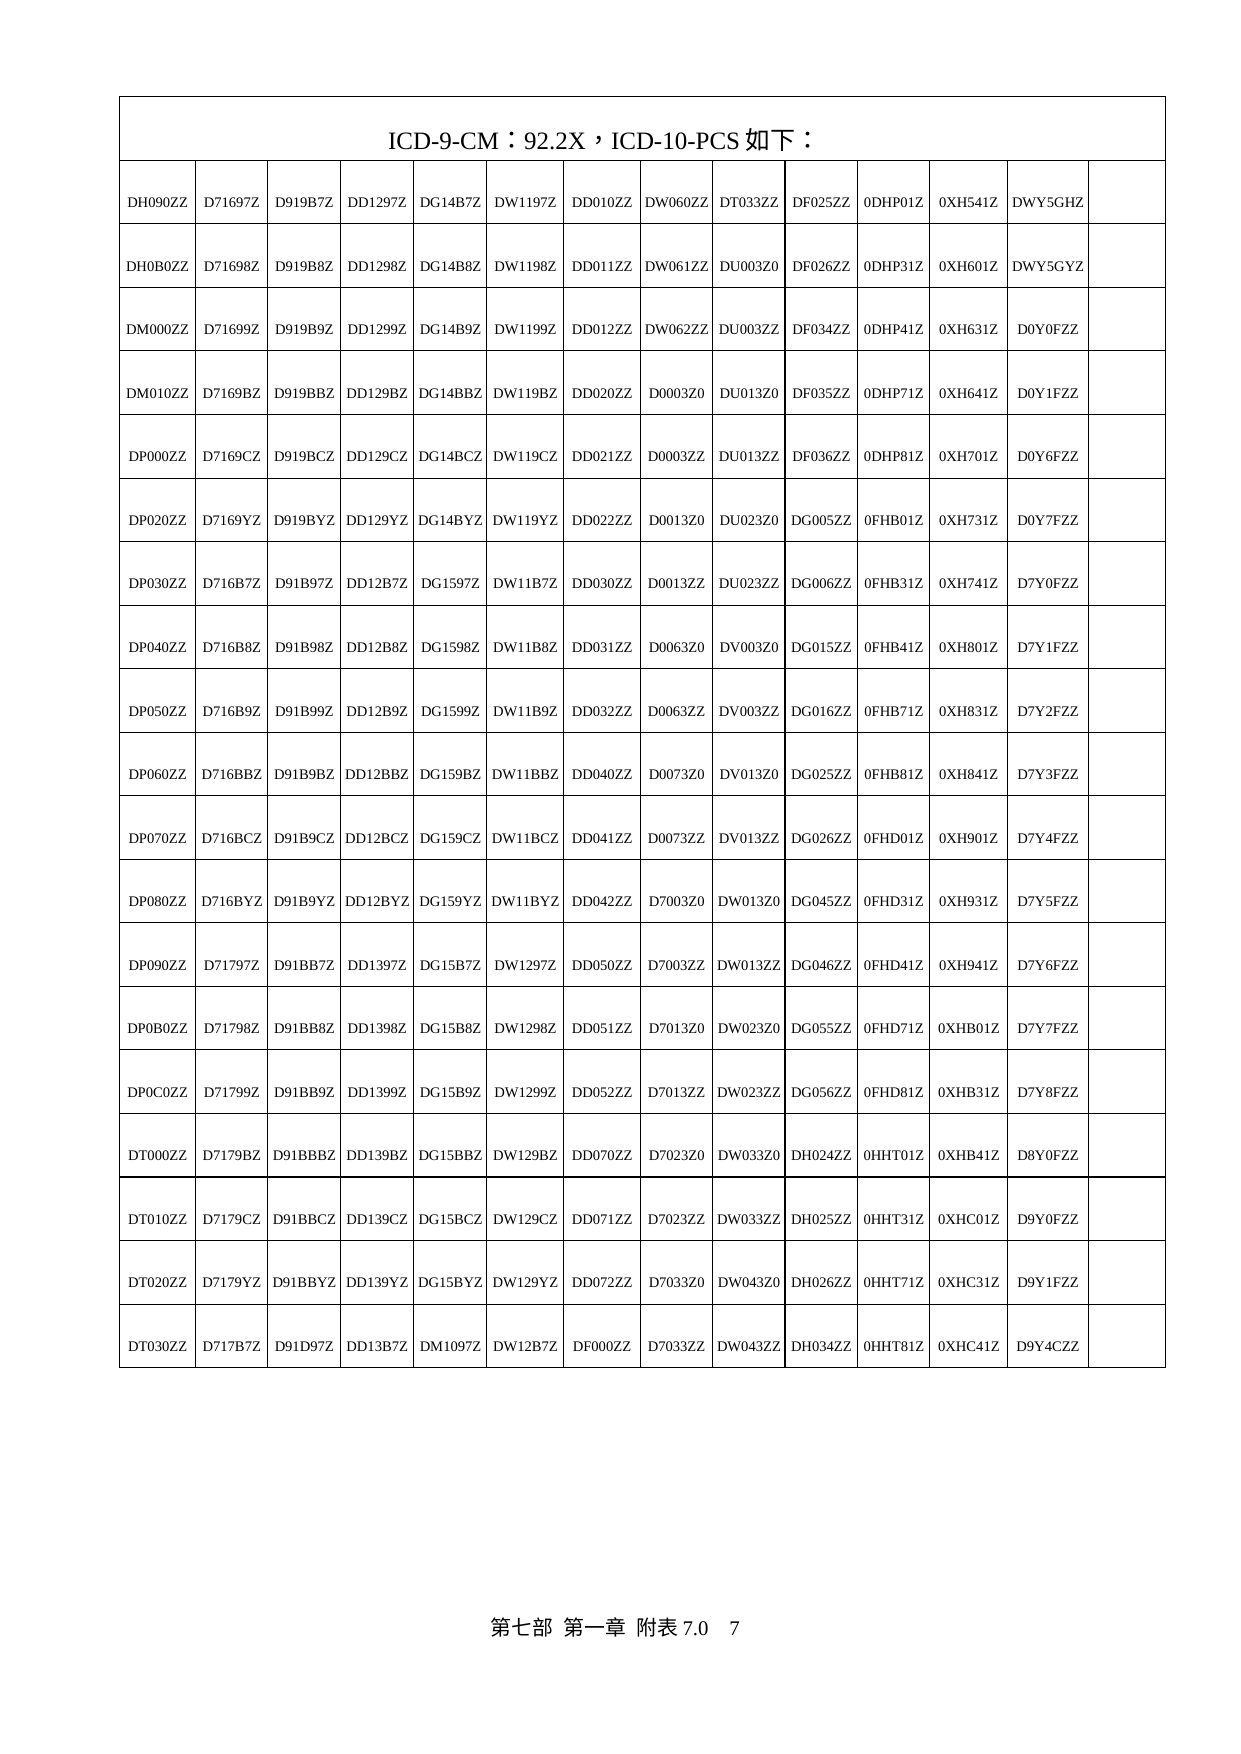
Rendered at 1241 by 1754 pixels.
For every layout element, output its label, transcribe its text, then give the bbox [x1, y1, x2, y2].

table_cell DT000ZZ [120, 1114, 195, 1176]
table_cell DU003Z0 [713, 224, 784, 287]
table_cell 0FHB71Z [858, 669, 929, 732]
table_cell DP050ZZ [120, 669, 195, 732]
table_cell D0063ZZ [641, 669, 712, 732]
table_cell [1089, 796, 1165, 859]
table_cell D9Y0FZZ [1008, 1178, 1088, 1240]
table_cell DW061ZZ [641, 224, 712, 287]
table_cell DF025ZZ [786, 161, 857, 223]
table_cell D919B9Z [268, 288, 340, 350]
table_cell DD12BBZ [341, 733, 413, 795]
table_cell DG14BYZ [414, 479, 486, 541]
table_cell DP040ZZ [120, 606, 195, 668]
table_cell DG15B8Z [414, 987, 486, 1049]
table_cell DD1299Z [341, 288, 413, 350]
table_cell DF035ZZ [786, 351, 857, 414]
table_cell D0Y0FZZ [1008, 288, 1088, 350]
table_cell DD1399Z [341, 1050, 413, 1113]
table_cell D716B9Z [196, 669, 267, 732]
table_cell DW11B7Z [487, 542, 563, 604]
table_cell 0XH841Z [930, 733, 1007, 795]
table_cell DWY5GYZ [1008, 224, 1088, 287]
table_cell D716BCZ [196, 796, 267, 859]
table_cell 0HHT01Z [858, 1114, 929, 1176]
table_cell DV003Z0 [713, 606, 784, 668]
table_cell DD032ZZ [564, 669, 640, 732]
table_cell D919BCZ [268, 415, 340, 477]
table_cell 0XH701Z [930, 415, 1007, 477]
table_cell DW11BCZ [487, 796, 563, 859]
table_cell 0HHT81Z [858, 1305, 929, 1367]
table_cell D8Y0FZZ [1008, 1114, 1088, 1176]
table_cell DD12BYZ [341, 860, 413, 922]
table_cell DD129YZ [341, 479, 413, 541]
table_cell [1089, 669, 1165, 732]
table_cell DG159YZ [414, 860, 486, 922]
table_cell [1089, 415, 1165, 477]
table_cell DP060ZZ [120, 733, 195, 795]
table_cell 0XH731Z [930, 479, 1007, 541]
table_cell DH0B0ZZ [120, 224, 195, 287]
table_cell [1089, 542, 1165, 604]
table_cell DU023ZZ [713, 542, 784, 604]
table_cell 0XHC41Z [930, 1305, 1007, 1367]
table_cell DG15BYZ [414, 1241, 486, 1303]
table_cell 0FHB81Z [858, 733, 929, 795]
table_cell [1089, 479, 1165, 541]
table_cell D0003Z0 [641, 351, 712, 414]
table_header ICD-9-CM：92.2X，ICD-10-PCS如下： [120, 97, 1088, 160]
table_cell DG14B9Z [414, 288, 486, 350]
table_cell DW1297Z [487, 923, 563, 986]
table_cell DF036ZZ [786, 415, 857, 477]
table_cell DT033ZZ [713, 161, 784, 223]
table_cell DF026ZZ [786, 224, 857, 287]
table_cell D0063Z0 [641, 606, 712, 668]
table_cell D919B8Z [268, 224, 340, 287]
table_cell DW129BZ [487, 1114, 563, 1176]
table_cell DW119BZ [487, 351, 563, 414]
table_cell DW023ZZ [713, 1050, 784, 1113]
table_cell D91B97Z [268, 542, 340, 604]
table_cell 0FHB31Z [858, 542, 929, 604]
table_cell DD011ZZ [564, 224, 640, 287]
table_cell DW013ZZ [713, 923, 784, 986]
table_header [1088, 97, 1165, 160]
table_cell [1089, 606, 1165, 668]
table_cell [1089, 1241, 1165, 1303]
table_cell [1089, 1178, 1165, 1240]
table_cell D716B8Z [196, 606, 267, 668]
table_cell D717B7Z [196, 1305, 267, 1367]
table_cell 0XH901Z [930, 796, 1007, 859]
table_cell DP070ZZ [120, 796, 195, 859]
table_cell D7Y8FZZ [1008, 1050, 1088, 1113]
table_cell D91B9CZ [268, 796, 340, 859]
table_cell D0Y1FZZ [1008, 351, 1088, 414]
table_cell 0FHD01Z [858, 796, 929, 859]
table_cell DH024ZZ [786, 1114, 857, 1176]
table_cell DH026ZZ [786, 1241, 857, 1303]
table_cell D716BYZ [196, 860, 267, 922]
table_cell DP030ZZ [120, 542, 195, 604]
table_cell DT020ZZ [120, 1241, 195, 1303]
table_cell DG016ZZ [786, 669, 857, 732]
table_cell 0XH831Z [930, 669, 1007, 732]
table_cell D91B99Z [268, 669, 340, 732]
table_cell 0XHB01Z [930, 987, 1007, 1049]
table_cell DW013Z0 [713, 860, 784, 922]
table_cell D7033Z0 [641, 1241, 712, 1303]
table_cell DW033ZZ [713, 1178, 784, 1240]
table_cell [1089, 860, 1165, 922]
table_cell D71799Z [196, 1050, 267, 1113]
table_cell DG15B7Z [414, 923, 486, 986]
table_cell D0013Z0 [641, 479, 712, 541]
table_cell 0DHP71Z [858, 351, 929, 414]
table_cell DD129CZ [341, 415, 413, 477]
table_cell D91BB7Z [268, 923, 340, 986]
table_cell 0DHP81Z [858, 415, 929, 477]
table_cell DD010ZZ [564, 161, 640, 223]
table_cell [1089, 733, 1165, 795]
table_cell DP0C0ZZ [120, 1050, 195, 1113]
table_cell DD071ZZ [564, 1178, 640, 1240]
table_cell D7179CZ [196, 1178, 267, 1240]
table_cell DG15BBZ [414, 1114, 486, 1176]
table_cell D71698Z [196, 224, 267, 287]
table_cell D91D97Z [268, 1305, 340, 1367]
table_cell D7Y0FZZ [1008, 542, 1088, 604]
table_cell D0Y6FZZ [1008, 415, 1088, 477]
table_cell DD1397Z [341, 923, 413, 986]
table_cell DW119CZ [487, 415, 563, 477]
table_cell DW033Z0 [713, 1114, 784, 1176]
table_cell DU013Z0 [713, 351, 784, 414]
table_cell D7Y5FZZ [1008, 860, 1088, 922]
table_cell D9Y1FZZ [1008, 1241, 1088, 1303]
table_cell D7Y1FZZ [1008, 606, 1088, 668]
table_cell DD051ZZ [564, 987, 640, 1049]
table_cell DG1599Z [414, 669, 486, 732]
table_cell DD030ZZ [564, 542, 640, 604]
table_cell D0013ZZ [641, 542, 712, 604]
table_cell DP080ZZ [120, 860, 195, 922]
table_cell DD1398Z [341, 987, 413, 1049]
table_cell 0DHP01Z [858, 161, 929, 223]
table_cell 0XH641Z [930, 351, 1007, 414]
table_cell [1089, 351, 1165, 414]
table_cell DD12B7Z [341, 542, 413, 604]
table_cell D0003ZZ [641, 415, 712, 477]
table_cell 0XH941Z [930, 923, 1007, 986]
table_cell DG14BCZ [414, 415, 486, 477]
table_cell DD1298Z [341, 224, 413, 287]
table_cell 0XH801Z [930, 606, 1007, 668]
table_cell DD12BCZ [341, 796, 413, 859]
table_cell D7023Z0 [641, 1114, 712, 1176]
table_cell D716BBZ [196, 733, 267, 795]
table_cell [1089, 1114, 1165, 1176]
table_cell DG026ZZ [786, 796, 857, 859]
table_cell DH034ZZ [786, 1305, 857, 1367]
table_cell DM010ZZ [120, 351, 195, 414]
table_cell DG046ZZ [786, 923, 857, 986]
table_cell D0073ZZ [641, 796, 712, 859]
table_cell DV013ZZ [713, 796, 784, 859]
table_cell D7Y2FZZ [1008, 669, 1088, 732]
table_cell DW12B7Z [487, 1305, 563, 1367]
table_cell D919BBZ [268, 351, 340, 414]
table_cell DW043Z0 [713, 1241, 784, 1303]
table_cell D91BBBZ [268, 1114, 340, 1176]
table_cell 0XH741Z [930, 542, 1007, 604]
table_cell DD041ZZ [564, 796, 640, 859]
table_cell DW062ZZ [641, 288, 712, 350]
table_cell DH025ZZ [786, 1178, 857, 1240]
table_cell DD050ZZ [564, 923, 640, 986]
table_cell 0DHP31Z [858, 224, 929, 287]
table_cell DW1199Z [487, 288, 563, 350]
table_cell DV013Z0 [713, 733, 784, 795]
table_cell [1089, 1305, 1165, 1367]
table_cell DP020ZZ [120, 479, 195, 541]
table_cell DD072ZZ [564, 1241, 640, 1303]
table_cell DD070ZZ [564, 1114, 640, 1176]
table_cell DD13B7Z [341, 1305, 413, 1367]
table_cell D7033ZZ [641, 1305, 712, 1367]
table_cell DD012ZZ [564, 288, 640, 350]
table_cell DF034ZZ [786, 288, 857, 350]
table_cell DG1598Z [414, 606, 486, 668]
table_cell D91B98Z [268, 606, 340, 668]
table_cell DM1097Z [414, 1305, 486, 1367]
table_cell D7169CZ [196, 415, 267, 477]
table_cell 0HHT31Z [858, 1178, 929, 1240]
table_cell D7Y6FZZ [1008, 923, 1088, 986]
table_cell DG14BBZ [414, 351, 486, 414]
table_cell DW11B8Z [487, 606, 563, 668]
table_cell DD139YZ [341, 1241, 413, 1303]
table_cell DV003ZZ [713, 669, 784, 732]
table_cell D71798Z [196, 987, 267, 1049]
table_cell [1089, 987, 1165, 1049]
table_cell 0XHC31Z [930, 1241, 1007, 1303]
table_cell DW11BYZ [487, 860, 563, 922]
table_cell D0Y7FZZ [1008, 479, 1088, 541]
table_cell [1089, 288, 1165, 350]
table_cell DW1298Z [487, 987, 563, 1049]
table_cell D919B7Z [268, 161, 340, 223]
table_cell DG025ZZ [786, 733, 857, 795]
table_cell DD139BZ [341, 1114, 413, 1176]
table_cell 0FHB41Z [858, 606, 929, 668]
table_cell DW1299Z [487, 1050, 563, 1113]
table_cell DW043ZZ [713, 1305, 784, 1367]
table_cell DD052ZZ [564, 1050, 640, 1113]
table_cell DW129CZ [487, 1178, 563, 1240]
table_cell [1089, 161, 1165, 223]
table_cell 0XHC01Z [930, 1178, 1007, 1240]
table_cell DG159BZ [414, 733, 486, 795]
table_cell D7003Z0 [641, 860, 712, 922]
table_cell DF000ZZ [564, 1305, 640, 1367]
table_cell DG006ZZ [786, 542, 857, 604]
table_cell DD129BZ [341, 351, 413, 414]
table_cell DG1597Z [414, 542, 486, 604]
table_cell DG005ZZ [786, 479, 857, 541]
table_cell DW129YZ [487, 1241, 563, 1303]
table_cell D7013ZZ [641, 1050, 712, 1113]
table_cell DG14B8Z [414, 224, 486, 287]
table_cell DW119YZ [487, 479, 563, 541]
table_cell 0FHD81Z [858, 1050, 929, 1113]
table_cell DD020ZZ [564, 351, 640, 414]
table_cell D7Y4FZZ [1008, 796, 1088, 859]
table_cell DG15B9Z [414, 1050, 486, 1113]
table_cell DG14B7Z [414, 161, 486, 223]
table_cell DD031ZZ [564, 606, 640, 668]
table_cell DM000ZZ [120, 288, 195, 350]
table_cell D7169BZ [196, 351, 267, 414]
table_cell DG045ZZ [786, 860, 857, 922]
table_cell 0FHB01Z [858, 479, 929, 541]
table_cell D9Y4CZZ [1008, 1305, 1088, 1367]
table_cell D91BBYZ [268, 1241, 340, 1303]
table_cell D71697Z [196, 161, 267, 223]
table_cell DD12B9Z [341, 669, 413, 732]
table_cell DW023Z0 [713, 987, 784, 1049]
table_cell 0HHT71Z [858, 1241, 929, 1303]
table_cell DT010ZZ [120, 1178, 195, 1240]
table_cell D91BBCZ [268, 1178, 340, 1240]
table_cell DW1197Z [487, 161, 563, 223]
table_cell D7013Z0 [641, 987, 712, 1049]
table_cell D716B7Z [196, 542, 267, 604]
table_cell 0XH601Z [930, 224, 1007, 287]
table_cell [1089, 224, 1165, 287]
table_cell DU003ZZ [713, 288, 784, 350]
table_cell [1089, 1050, 1165, 1113]
table_cell D919BYZ [268, 479, 340, 541]
table_cell DWY5GHZ [1008, 161, 1088, 223]
table_cell DG056ZZ [786, 1050, 857, 1113]
table_cell 0XH931Z [930, 860, 1007, 922]
table_cell DD139CZ [341, 1178, 413, 1240]
table_cell DP000ZZ [120, 415, 195, 477]
table_cell DT030ZZ [120, 1305, 195, 1367]
table_cell DP090ZZ [120, 923, 195, 986]
table_cell D71797Z [196, 923, 267, 986]
table_cell 0FHD31Z [858, 860, 929, 922]
table_cell D7179BZ [196, 1114, 267, 1176]
table_cell DG15BCZ [414, 1178, 486, 1240]
table_cell DD12B8Z [341, 606, 413, 668]
table_cell DW11BBZ [487, 733, 563, 795]
table_cell 0FHD41Z [858, 923, 929, 986]
table_cell DD042ZZ [564, 860, 640, 922]
table_cell D7169YZ [196, 479, 267, 541]
table_cell D71699Z [196, 288, 267, 350]
table_cell 0DHP41Z [858, 288, 929, 350]
table_cell D7Y7FZZ [1008, 987, 1088, 1049]
table_cell DW1198Z [487, 224, 563, 287]
table_cell D7023ZZ [641, 1178, 712, 1240]
table_cell D7Y3FZZ [1008, 733, 1088, 795]
table_cell DU023Z0 [713, 479, 784, 541]
table_cell DD040ZZ [564, 733, 640, 795]
table_cell DD1297Z [341, 161, 413, 223]
table_cell 0XH631Z [930, 288, 1007, 350]
table_cell DU013ZZ [713, 415, 784, 477]
table_cell DW060ZZ [641, 161, 712, 223]
table_cell D7003ZZ [641, 923, 712, 986]
table_cell DD021ZZ [564, 415, 640, 477]
table_cell D91B9BZ [268, 733, 340, 795]
table_cell DG055ZZ [786, 987, 857, 1049]
table_cell DD022ZZ [564, 479, 640, 541]
table_cell DG015ZZ [786, 606, 857, 668]
table_cell DP0B0ZZ [120, 987, 195, 1049]
table_cell D91BB9Z [268, 1050, 340, 1113]
table_cell 0FHD71Z [858, 987, 929, 1049]
table_cell DW11B9Z [487, 669, 563, 732]
table_cell D91B9YZ [268, 860, 340, 922]
table_cell 0XHB41Z [930, 1114, 1007, 1176]
table_cell 0XHB31Z [930, 1050, 1007, 1113]
table_cell D7179YZ [196, 1241, 267, 1303]
table_cell D91BB8Z [268, 987, 340, 1049]
table_cell D0073Z0 [641, 733, 712, 795]
table_cell [1089, 923, 1165, 986]
table_cell DH090ZZ [120, 161, 195, 223]
table_cell DG159CZ [414, 796, 486, 859]
table_cell 0XH541Z [930, 161, 1007, 223]
